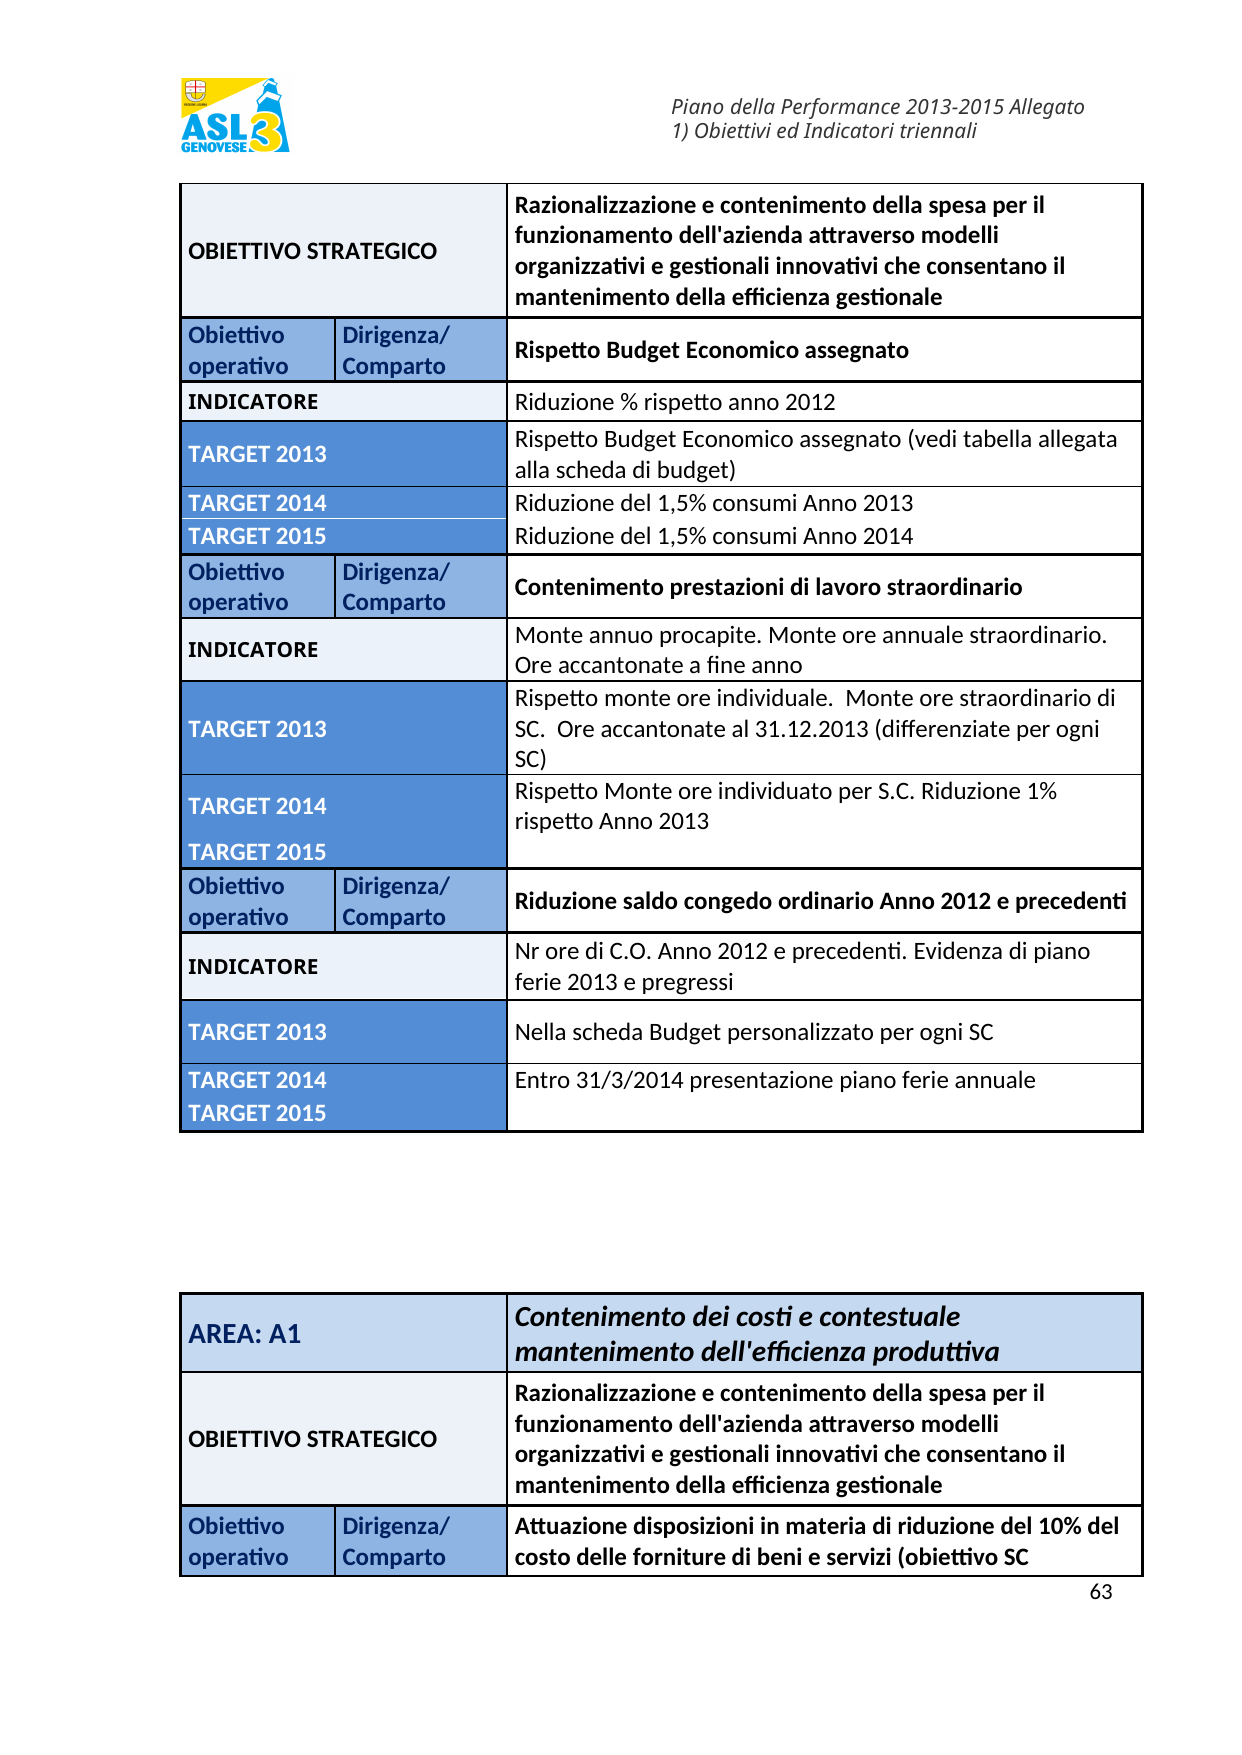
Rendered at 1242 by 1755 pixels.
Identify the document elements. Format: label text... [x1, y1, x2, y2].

table_header Contenimento dei costi e contestuale mantenimento dell'efficienza produttiva [508, 1295, 1141, 1371]
table_cell Riduzione % rispetto anno 2012 [508, 383, 1141, 420]
table_cell Dirigenza/ Comparto [336, 556, 506, 617]
table_cell Monte annuo procapite. Monte ore annuale straordinario. Ore accantonate a fine anno [508, 619, 1141, 680]
table_cell Dirigenza/ Comparto [336, 870, 506, 931]
table_cell Obiettivo operativo [182, 870, 334, 931]
table_cell TARGET 2014 [182, 487, 335, 518]
table_cell TARGET 2013 [182, 1001, 335, 1063]
table_cell TARGET 2013 [182, 682, 335, 774]
table_cell Contenimento prestazioni di lavoro straordinario [508, 556, 1141, 617]
table_cell TARGET 2014 [182, 1064, 335, 1095]
table_cell Dirigenza/ Comparto [336, 1507, 506, 1575]
table_cell [335, 682, 506, 774]
table_cell TARGET 2015 [182, 1095, 335, 1130]
table_cell INDICATORE [182, 383, 506, 420]
table_cell Rispetto Budget Economico assegnato [508, 319, 1141, 380]
table_cell Nr ore di C.O. Anno 2012 e precedenti. Evidenza di piano ferie 2013 e pregressi [508, 934, 1141, 998]
table_cell Obiettivo operativo [182, 319, 334, 380]
table_cell Riduzione del 1,5% consumi Anno 2013 [508, 487, 1141, 518]
table_cell Entro 31/3/2014 presentazione piano ferie annuale [508, 1064, 1141, 1095]
table_cell Dirigenza/ Comparto [336, 319, 506, 380]
table_cell Razionalizzazione e contenimento della spesa per il funzionamento dell'azienda attraverso modelli organizzativi e gestionali innovativi che consentano il mantenimento della efficienza gestionale [508, 1373, 1141, 1504]
table_cell Attuazione disposizioni in materia di riduzione del 10% del costo delle forniture di beni e servizi (obiettivo SC [508, 1507, 1141, 1575]
table_cell [508, 1095, 1141, 1130]
table_cell Riduzione del 1,5% consumi Anno 2014 [508, 519, 1141, 553]
table_cell [508, 836, 1141, 867]
table_cell [335, 1001, 506, 1063]
table_cell TARGET 2015 [182, 836, 335, 867]
table_cell INDICATORE [182, 934, 506, 998]
table_cell OBIETTIVO STRATEGICO [182, 1373, 506, 1504]
table_cell Rispetto Budget Economico assegnato (vedi tabella allegata alla scheda di budget) [508, 422, 1141, 486]
table_cell TARGET 2015 [182, 519, 335, 553]
table_cell OBIETTIVO STRATEGICO [182, 184, 506, 316]
table_cell Rispetto Monte ore individuato per S.C. Riduzione 1% rispetto Anno 2013 [508, 775, 1141, 836]
table_cell Razionalizzazione e contenimento della spesa per il funzionamento dell'azienda attraverso modelli organizzativi e gestionali innovativi che consentano il mantenimento della efficienza gestionale [508, 184, 1141, 316]
table_cell [335, 519, 506, 553]
table_cell Rispetto monte ore individuale. Monte ore straordinario di SC. Ore accantonate al 31.12.2013 (differenziate per ogni SC) [508, 682, 1141, 774]
table_cell [335, 775, 506, 836]
table_cell Riduzione saldo congedo ordinario Anno 2012 e precedenti [508, 870, 1141, 931]
table_cell TARGET 2014 [182, 775, 335, 836]
table_cell [335, 836, 506, 867]
table_header AREA: A1 [182, 1295, 506, 1371]
table_cell Obiettivo operativo [182, 1507, 334, 1575]
table_cell [335, 487, 506, 518]
table_cell Obiettivo operativo [182, 556, 334, 617]
table_cell [335, 1064, 506, 1095]
table_cell Nella scheda Budget personalizzato per ogni SC [508, 1001, 1141, 1063]
table_cell INDICATORE [182, 619, 506, 680]
table_cell TARGET 2013 [182, 422, 335, 486]
table_cell [335, 1095, 506, 1130]
table_cell [335, 422, 506, 486]
